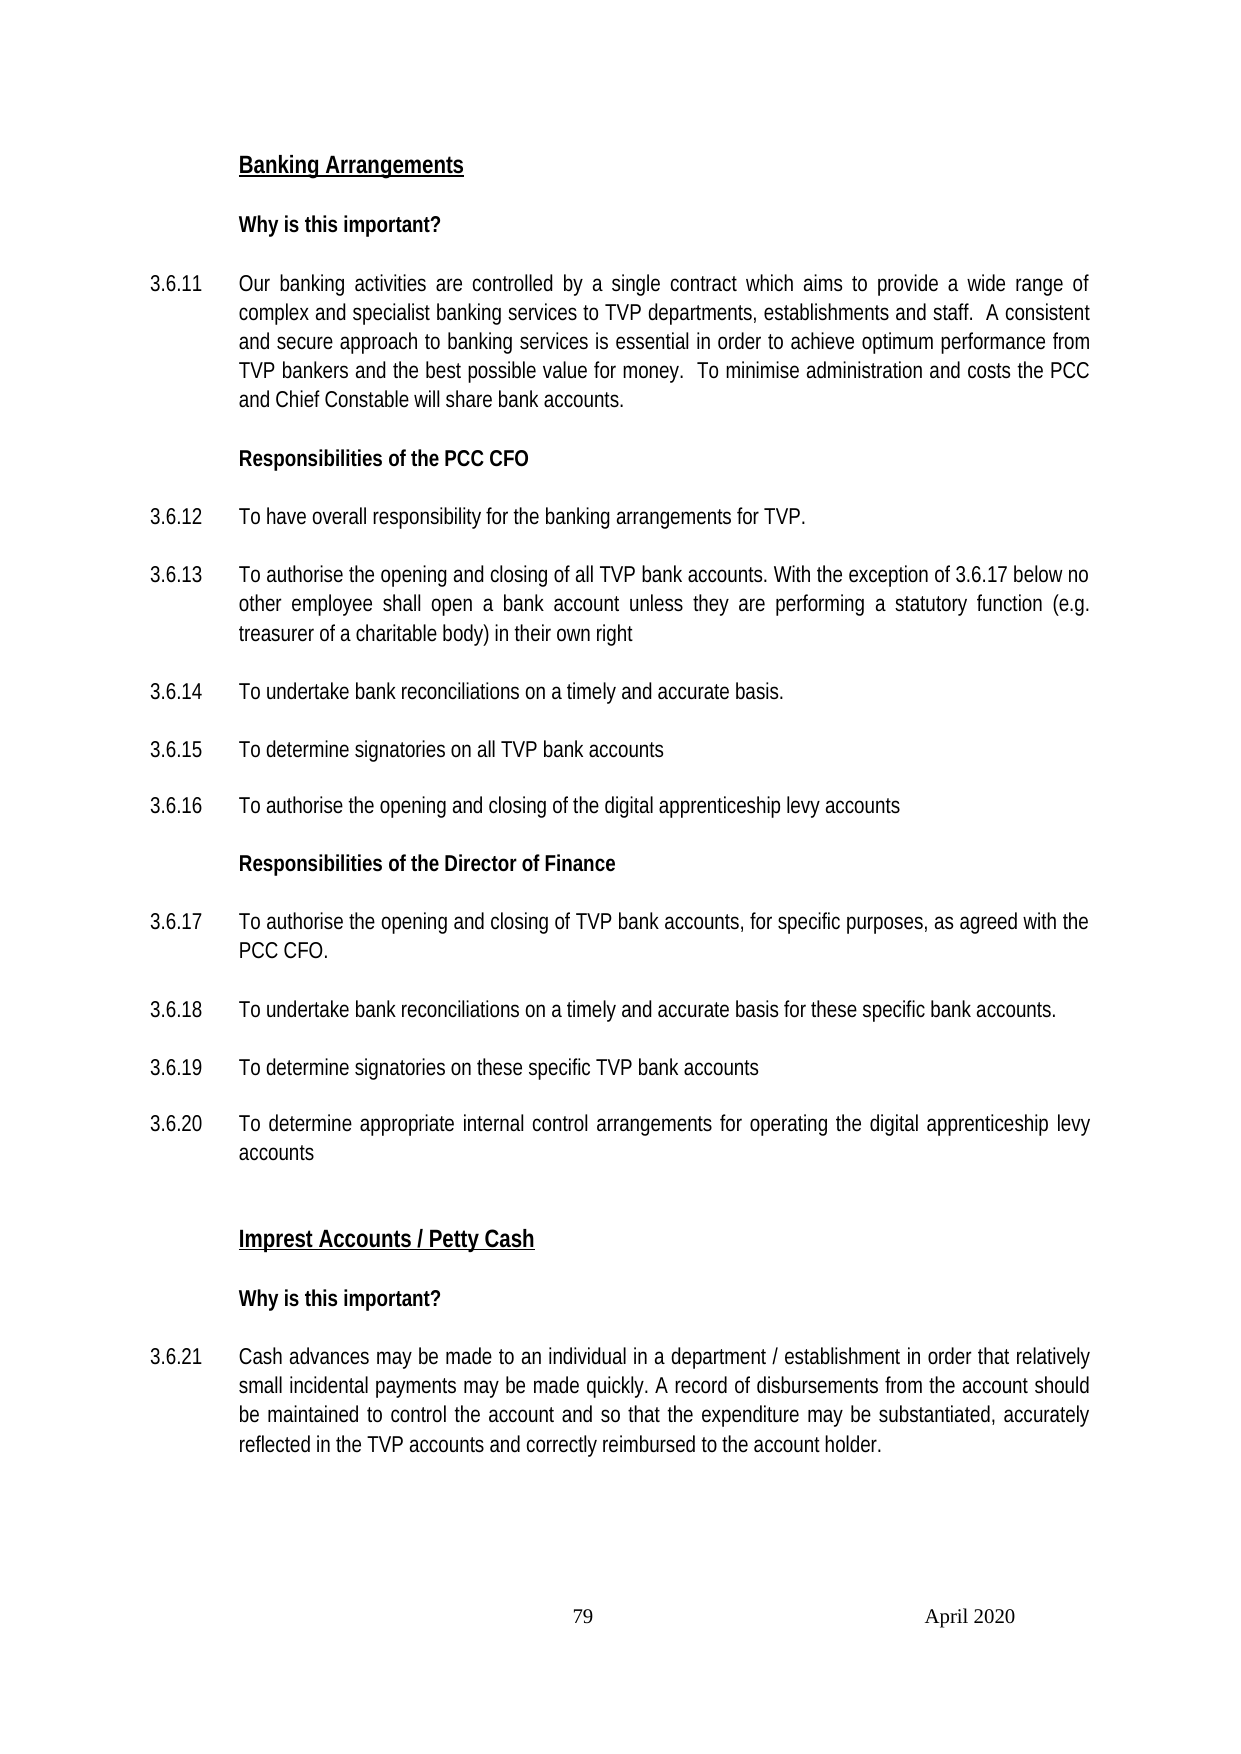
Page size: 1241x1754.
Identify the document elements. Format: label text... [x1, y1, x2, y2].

list To determine appropriate internal control arrangements for operating the digital apprenticeship levy accounts [150, 1107, 1090, 1165]
text Responsibilities of the PCC CFO [150, 442, 1090, 471]
list To have overall responsibility for the banking arrangements for TVP. [150, 500, 1090, 529]
text Responsibilities of the Director of Finance [150, 847, 1090, 876]
list To authorise the opening and closing of the digital apprenticeship levy accounts [150, 789, 1090, 818]
list Our banking activities are controlled by a single contract which aims to provide a wide range of complex and specialist banking services to TVP departments, establishments and staff. A consistent and secure approach to banking services is essential in order to achieve optimum performance from TVP bankers and the best possible value for money. To minimise administration and costs the PCC and Chief Constable will share bank accounts. [150, 267, 1090, 412]
text Banking Arrangements [150, 150, 1090, 179]
list To undertake bank reconciliations on a timely and accurate basis for these specific bank accounts. [150, 993, 1090, 1022]
text Why is this important? [150, 1282, 1090, 1311]
text Why is this important? [239, 208, 1090, 237]
list To authorise the opening and closing of TVP bank accounts, for specific purposes, as agreed with the PCC CFO. [150, 906, 1090, 964]
list To undertake bank reconciliations on a timely and accurate basis. [150, 675, 1090, 704]
list To determine signatories on these specific TVP bank accounts [150, 1051, 1090, 1081]
list Cash advances may be made to an individual in a department / establishment in order that relatively small incidental payments may be made quickly. A record of disbursements from the account should be maintained to control the account and so that the expenditure may be substantiated, accurately reflected in the TVP accounts and correctly reimbursed to the account holder. [150, 1340, 1090, 1457]
text Imprest Accounts / Petty Cash [150, 1223, 1090, 1253]
list To authorise the opening and closing of all TVP bank accounts. With the exception of 3.6.17 below no other employee shall open a bank account unless they are performing a statutory function (e.g. treasurer of a charitable body) in their own right [150, 558, 1090, 646]
list To determine signatories on all TVP bank accounts [150, 733, 1090, 762]
